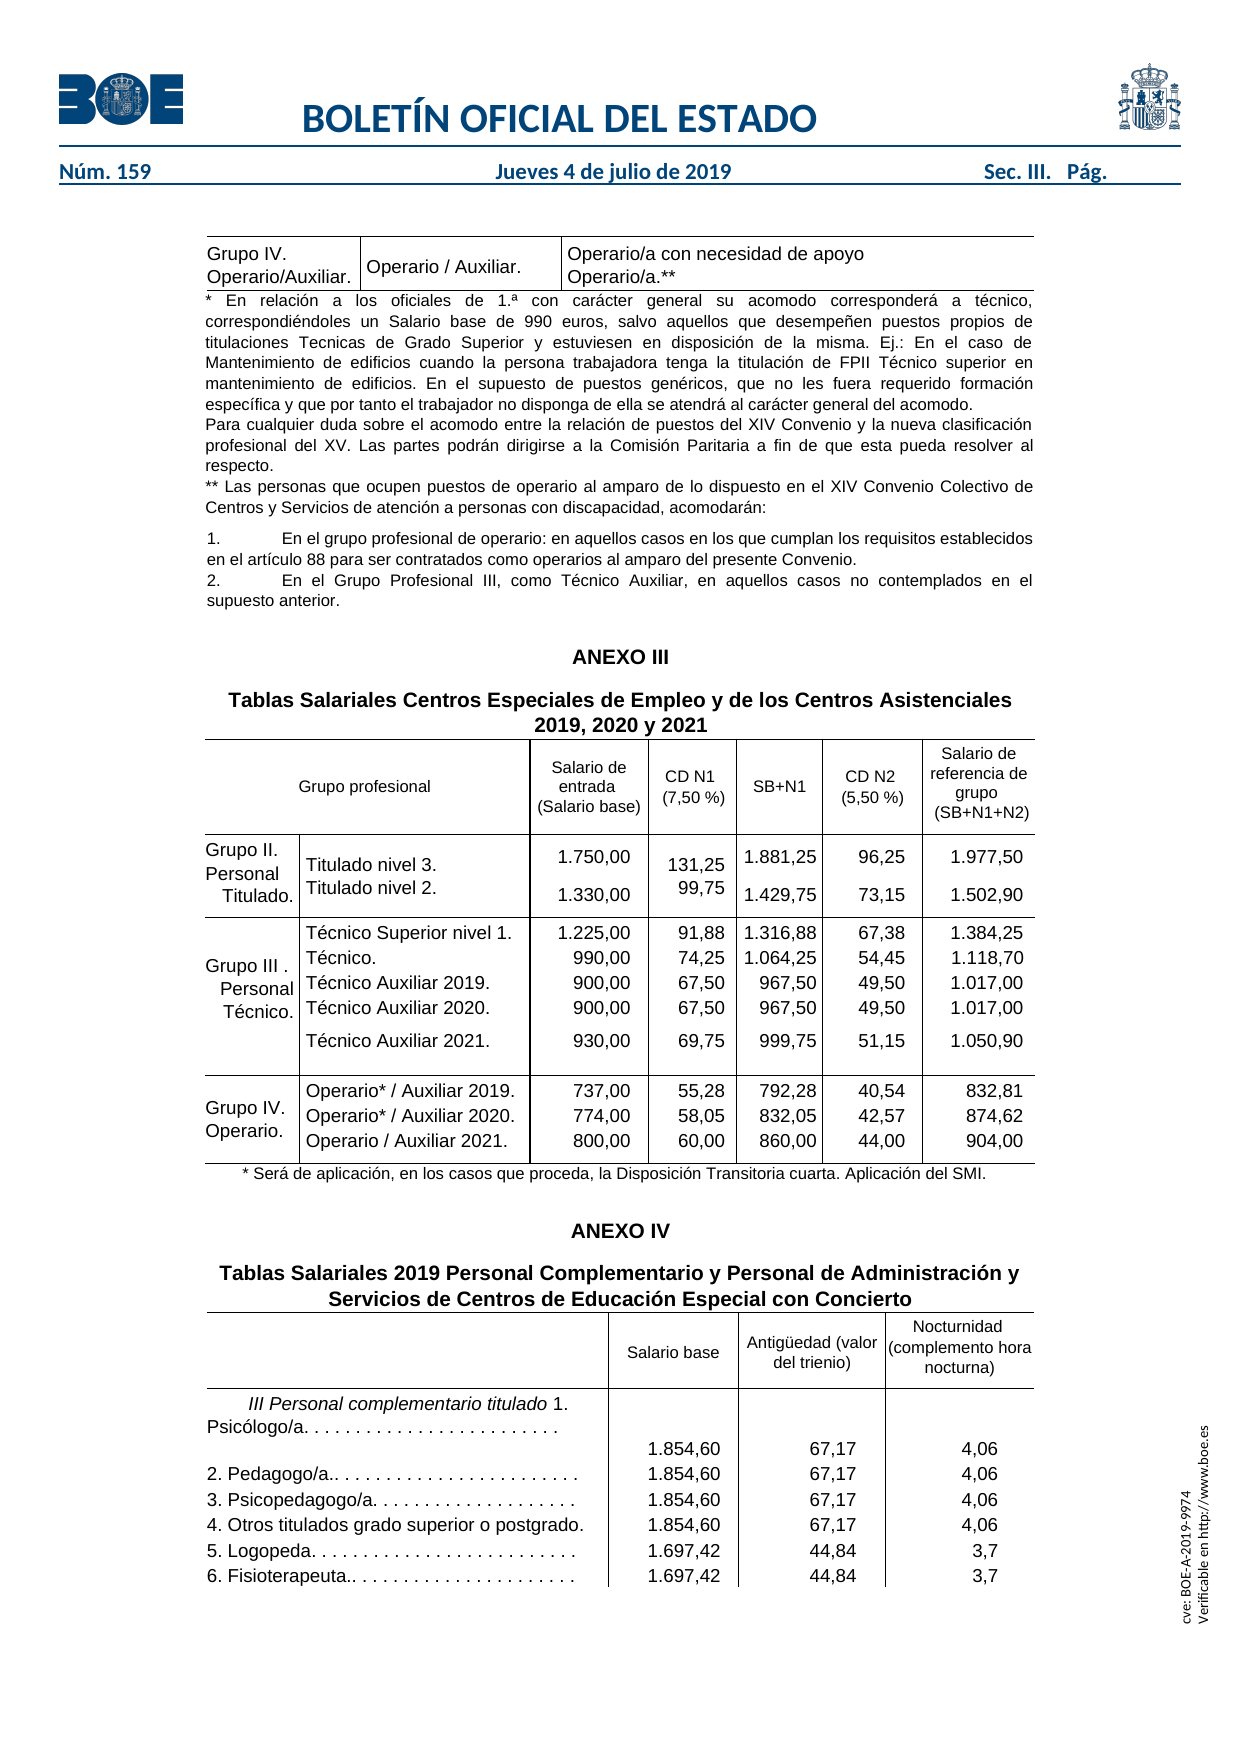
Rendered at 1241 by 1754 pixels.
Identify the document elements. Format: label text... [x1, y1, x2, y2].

table_cell 1.384,25 1.118,70 1.017,00 1.017,00 [923, 918, 1035, 1026]
table_cell 1.854,60 [609, 1485, 738, 1510]
table_cell 3. Psicopedagogo/a. . . . . . . . . . . . . . . . . . . . [207, 1485, 608, 1510]
table_cell Operario / Auxiliar. [361, 237, 561, 290]
table_cell 96,25 73,15 [823, 835, 922, 917]
table_cell 1.316,88 1.064,25 967,50 967,50 [737, 918, 822, 1026]
table_cell 6. Fisioterapeuta.. . . . . . . . . . . . . . . . . . . . . . [207, 1561, 608, 1587]
table_cell Operario* / Auxiliar 2019. Operario* / Auxiliar 2020. Operario / Auxiliar 2021. [300, 1076, 529, 1163]
table_cell 1.225,00 990,00 900,00 900,00 [531, 918, 648, 1026]
table_cell Grupo IV. Operario. [205, 1076, 299, 1163]
text ANEXO IV [207, 1218, 1034, 1242]
text Para cualquier duda sobre el acomodo entre la relación de puestos del XIV Convenio y la nueva clasificación profesional del XV. Las partes podrán dirigirse a la Comisión Paritaria a fin de que esta pueda resolver al respecto. [205, 415, 1034, 475]
table_header [207, 1313, 608, 1388]
table_cell [205, 1026, 299, 1075]
table_cell 792,28 832,05 860,00 [737, 1076, 822, 1163]
text ANEXO III [207, 645, 1034, 669]
table_cell 737,00 774,00 800,00 [531, 1076, 648, 1163]
table_header Grupo profesional [205, 740, 529, 834]
table_cell 67,17 [739, 1485, 885, 1510]
table_cell Grupo III . Personal Técnico. [205, 918, 299, 1026]
table_cell 51,15 [823, 1026, 922, 1075]
list En el grupo profesional de operario: en aquellos casos en los que cumplan los requisitos establecidos en el artículo 88 para ser contratados como operarios al amparo del presente Convenio. [207, 529, 1034, 569]
text * En relación a los oficiales de 1.ª con carácter general su acomodo corresponderá a técnico, correspondiéndoles un Salario base de 990 euros, salvo aquellos que desempeñen puestos propios de titulaciones Tecnicas de Grado Superior y estuviesen en disposición de la misma. Ej.: En el caso de Mantenimiento de edificios cuando la persona trabajadora tenga la titulación de FPII Técnico superior en mantenimiento de edificios. En el supuesto de puestos genéricos, que no les fuera requerido formación específica y que por tanto el trabajador no disponga de ella se atendrá al carácter general del acomodo. [205, 291, 1034, 413]
table_cell 1.881,25 1.429,75 [737, 835, 822, 917]
table_header CD N1 (7,50 %) [649, 740, 736, 834]
table_cell 44,84 [739, 1536, 885, 1561]
table_cell 67,17 [739, 1389, 885, 1459]
table_cell 999,75 [737, 1026, 822, 1075]
table_cell 91,88 74,25 67,50 67,50 [649, 918, 736, 1026]
table_cell Grupo IV. Operario/Auxiliar. [207, 237, 360, 290]
table_cell 3,7 [886, 1536, 1033, 1561]
table_cell III Personal complementario titulado 1. Psicólogo/a. . . . . . . . . . . . . . . . . . . . . . . . . [207, 1389, 608, 1459]
table_cell 1.854,60 [609, 1510, 738, 1536]
table_cell 2. Pedagogo/a.. . . . . . . . . . . . . . . . . . . . . . . . [207, 1459, 608, 1485]
table_cell 44,84 [739, 1561, 885, 1587]
table_header CD N2 (5,50 %) [823, 740, 922, 834]
table_header SB+N1 [737, 740, 822, 834]
table_cell Titulado nivel 3. Titulado nivel 2. [300, 835, 529, 917]
table_cell 1.050,90 [923, 1026, 1035, 1075]
table_cell 1.750,00 1.330,00 [531, 835, 648, 917]
table_cell 930,00 [531, 1026, 648, 1075]
text Servicios de Centros de Educación Especial con Concierto [207, 1287, 1034, 1311]
table_cell 3,7 [886, 1561, 1033, 1587]
table_cell 5. Logopeda. . . . . . . . . . . . . . . . . . . . . . . . . . [207, 1536, 608, 1561]
picture [1118, 63, 1181, 130]
table_cell 69,75 [649, 1026, 736, 1075]
table_cell Técnico Auxiliar 2021. [300, 1026, 529, 1075]
table_header Salario base [609, 1313, 738, 1388]
text * Será de aplicación, en los casos que proceda, la Disposición Transitoria cuarta. Aplicación del SMI. [242, 1164, 1034, 1183]
table_header Nocturnidad (complemento hora nocturna) [886, 1313, 1033, 1388]
table_cell 67,17 [739, 1459, 885, 1485]
table_cell Grupo II. Personal Titulado. [205, 835, 299, 917]
table_header Salario de entrada (Salario base) [531, 740, 648, 834]
table_cell 67,38 54,45 49,50 49,50 [823, 918, 922, 1026]
table_cell 4,06 [886, 1459, 1033, 1485]
table_cell 1.854,60 [609, 1459, 738, 1485]
table_cell 1.697,42 [609, 1536, 738, 1561]
table_cell 1.977,50 1.502,90 [923, 835, 1035, 917]
table_cell 4,06 [886, 1389, 1033, 1459]
table_cell 131,25 99,75 [649, 835, 736, 917]
table_cell Técnico Superior nivel 1. Técnico. Técnico Auxiliar 2019. Técnico Auxiliar 2020. [300, 918, 529, 1026]
table_cell 1.854,60 [609, 1389, 738, 1459]
table_cell Operario/a con necesidad de apoyo Operario/a.** [562, 237, 1033, 290]
table_cell 832,81 874,62 904,00 [923, 1076, 1035, 1163]
table_cell 4,06 [886, 1485, 1033, 1510]
text Tablas Salariales 2019 Personal Complementario y Personal de Administración y [219, 1261, 1034, 1285]
table_cell 40,54 42,57 44,00 [823, 1076, 922, 1163]
table_header Salario de referencia de grupo (SB+N1+N2) [923, 740, 1035, 834]
table_cell 4. Otros titulados grado superior o postgrado. [207, 1510, 608, 1536]
text ** Las personas que ocupen puestos de operario al amparo de lo dispuesto en el XIV Convenio Colectivo de Centros y Servicios de atención a personas con discapacidad, acomodarán: [205, 477, 1034, 517]
picture [59, 73, 183, 125]
table_header Antigüedad (valor del trienio) [739, 1313, 885, 1388]
list En el Grupo Profesional III, como Técnico Auxiliar, en aquellos casos no contemplados en el supuesto anterior. [207, 570, 1034, 610]
table_cell 4,06 [886, 1510, 1033, 1536]
table_cell 1.697,42 [609, 1561, 738, 1587]
table_cell 55,28 58,05 60,00 [649, 1076, 736, 1163]
table_cell 67,17 [739, 1510, 885, 1536]
text Tablas Salariales Centros Especiales de Empleo y de los Centros Asistenciales 2019, 2020 y 2021 [207, 687, 1034, 737]
